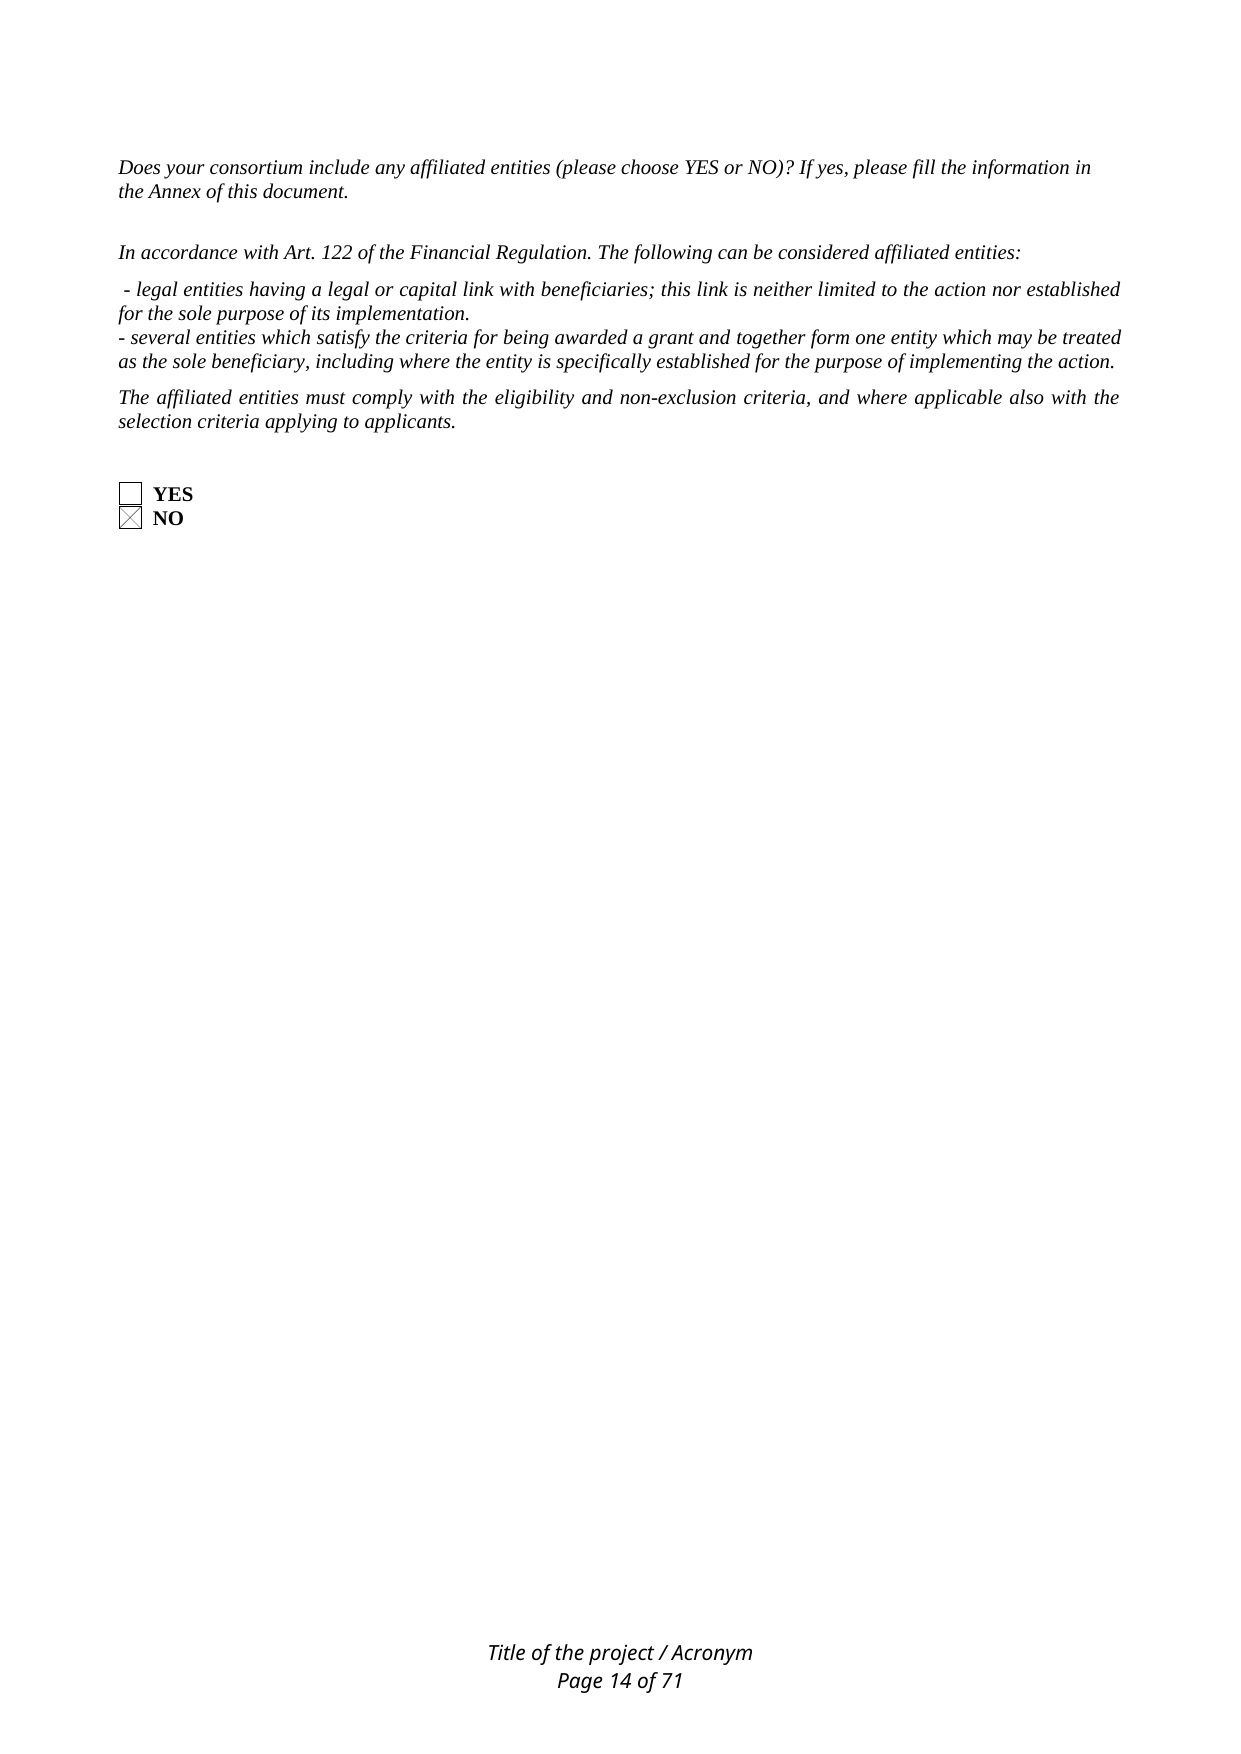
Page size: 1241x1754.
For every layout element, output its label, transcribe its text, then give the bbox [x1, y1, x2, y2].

text [121, 519, 139, 528]
text [121, 507, 139, 516]
text YES [118, 481, 1122, 506]
text - several entities which satisfy the criteria for being awarded a grant and together form one entity which may be treated as the sole beneficiary, including where the entity is specifically established for the purpose of implementing the action. [118, 324, 1122, 373]
text [131, 508, 141, 527]
text NO [142, 506, 1122, 529]
text [120, 509, 129, 526]
text - legal entities having a legal or capital link with beneficiaries; this link is neither limited to the action nor established for the sole purpose of its implementation. [118, 276, 1122, 324]
text Does your consortium include any affiliated entities (please choose YES or NO)? If yes, please fill the information in the Annex of this document. [118, 155, 1122, 203]
text The affiliated entities must comply with the eligibility and non-exclusion criteria, and where applicable also with the selection criteria applying to applicants. [118, 385, 1122, 433]
text In accordance with Art. 122 of the Financial Regulation. The following can be considered affiliated entities: [118, 240, 1122, 264]
